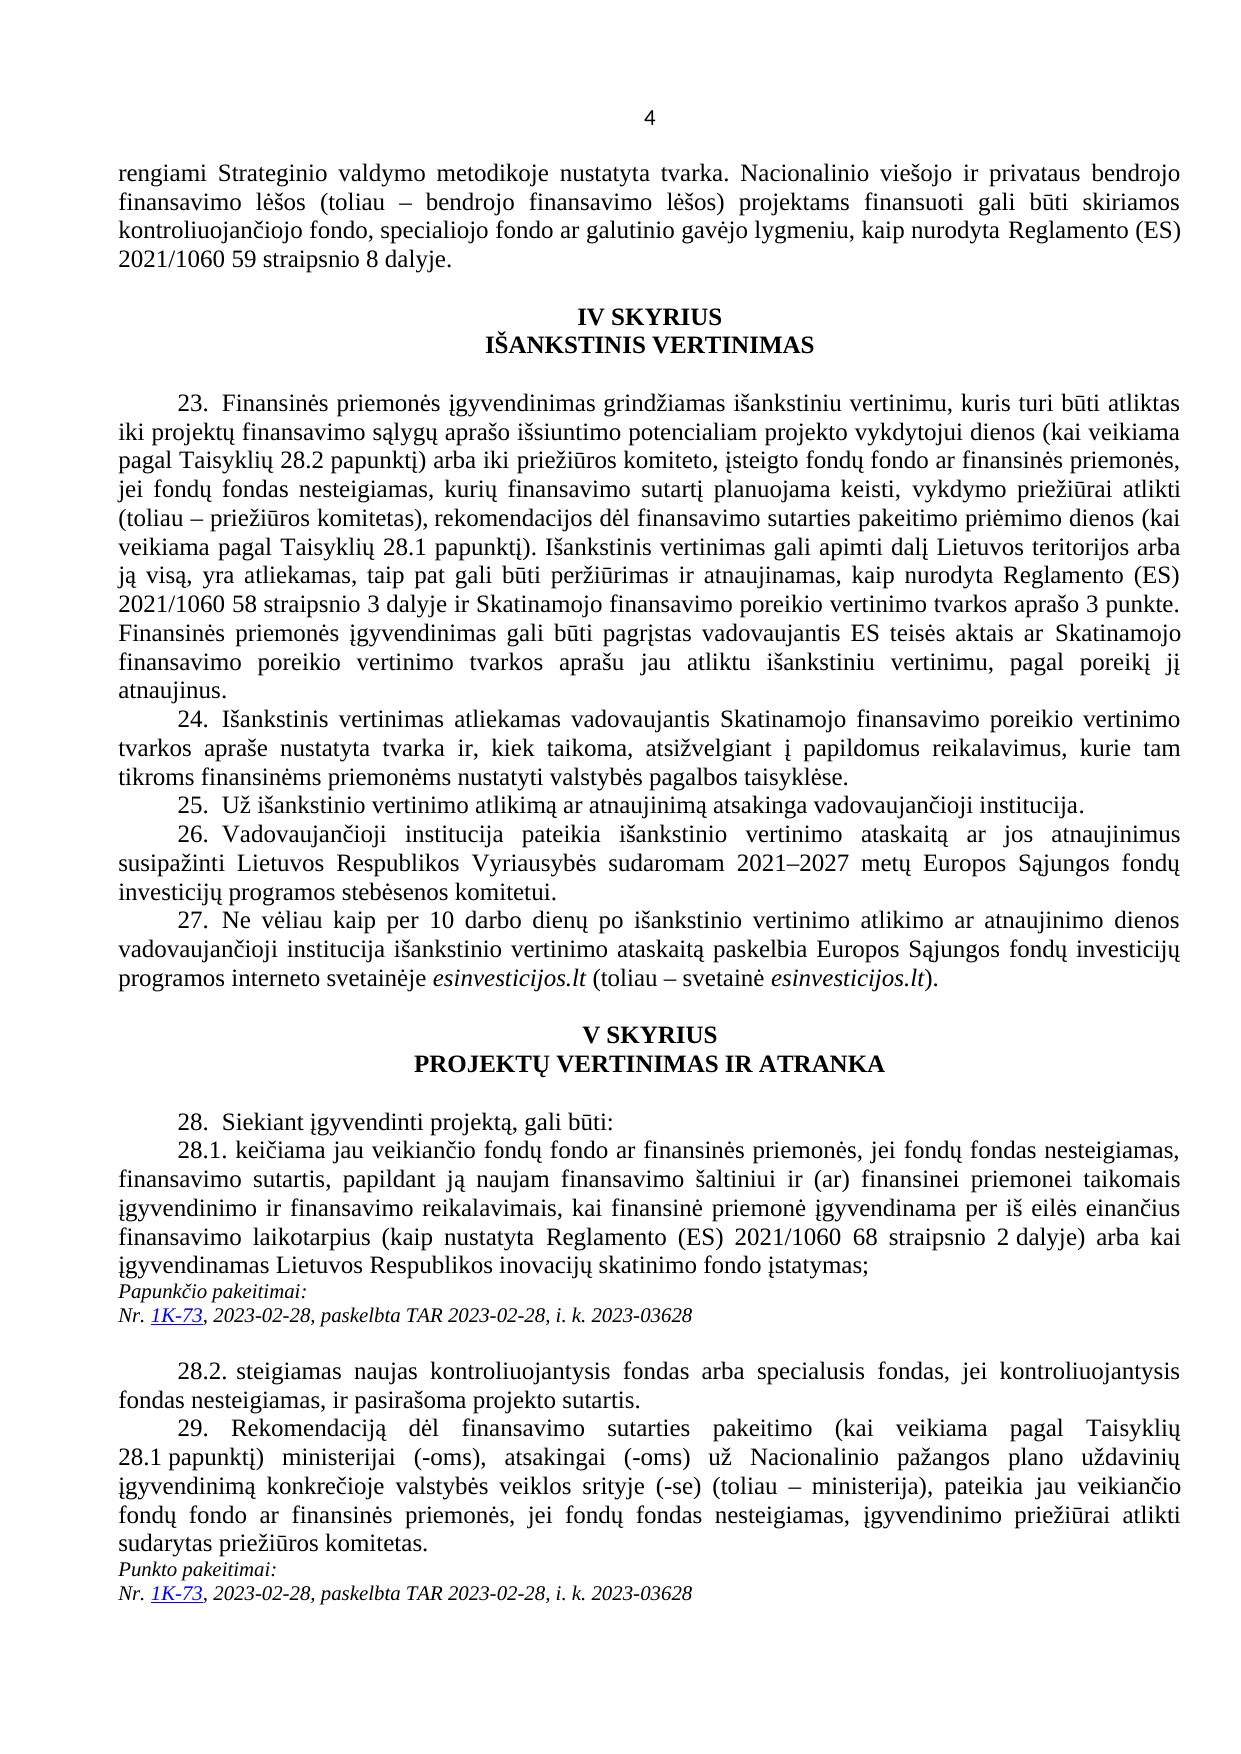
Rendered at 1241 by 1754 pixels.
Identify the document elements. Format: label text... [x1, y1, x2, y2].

text 28. Siekiant įgyvendinti projektą, gali būti: [118, 1107, 1181, 1135]
text Papunkčio pakeitimai: [118, 1279, 1181, 1303]
text IŠANKSTINIS VERTINIMAS [118, 330, 1181, 359]
text Nr. 1K-73, 2023-02-28, paskelbta TAR 2023-02-28, i. k. 2023-03628 [118, 1303, 1181, 1327]
text PROJEKTŲ VERTINIMAS IR ATRANKA [118, 1049, 1181, 1078]
text 29. Rekomendaciją dėl finansavimo sutarties pakeitimo (kai veikiama pagal Taisyklių 28.1 papunktį) ministerijai (-oms), atsakingai (-oms) už Nacionalinio pažangos plano uždavinių įgyvendinimą konkrečioje valstybės veiklos srityje (-se) (toliau – ministerija), pateikia jau veikiančio fondų fondo ar finansinės priemonės, jei fondų fondas nesteigiamas, įgyvendinimo priežiūrai atlikti sudarytas priežiūros komitetas. [118, 1413, 1181, 1557]
text Nr. 1K-73, 2023-02-28, paskelbta TAR 2023-02-28, i. k. 2023-03628 [118, 1581, 1181, 1605]
text 23. Finansinės priemonės įgyvendinimas grindžiamas išankstiniu vertinimu, kuris turi būti atliktas iki projektų finansavimo sąlygų aprašo išsiuntimo potencialiam projekto vykdytojui dienos (kai veikiama pagal Taisyklių 28.2 papunktį) arba iki priežiūros komiteto, įsteigto fondų fondo ar finansinės priemonės, jei fondų fondas nesteigiamas, kurių finansavimo sutartį planuojama keisti, vykdymo priežiūrai atlikti (toliau – priežiūros komitetas), rekomendacijos dėl finansavimo sutarties pakeitimo priėmimo dienos (kai veikiama pagal Taisyklių 28.1 papunktį). Išankstinis vertinimas gali apimti dalį Lietuvos teritorijos arba ją visą, yra atliekamas, taip pat gali būti peržiūrimas ir atnaujinamas, kaip nurodyta Reglamento (ES) 2021/1060 58 straipsnio 3 dalyje ir Skatinamojo finansavimo poreikio vertinimo tvarkos aprašo 3 punkte. Finansinės priemonės įgyvendinimas gali būti pagrįstas vadovaujantis ES teisės aktais ar Skatinamojo finansavimo poreikio vertinimo tvarkos aprašu jau atliktu išankstiniu vertinimu, pagal poreikį jį atnaujinus. [118, 388, 1181, 704]
text V SKYRIUS [118, 1020, 1181, 1049]
text 28.2. steigiamas naujas kontroliuojantysis fondas arba specialusis fondas, jei kontroliuojantysis fondas nesteigiamas, ir pasirašoma projekto sutartis. [118, 1356, 1181, 1413]
text 27. Ne vėliau kaip per 10 darbo dienų po išankstinio vertinimo atlikimo ar atnaujinimo dienos vadovaujančioji institucija išankstinio vertinimo ataskaitą paskelbia Europos Sąjungos fondų investicijų programos interneto svetainėje esinvesticijos.lt (toliau – svetainė esinvesticijos.lt). [118, 905, 1181, 992]
text 28.1. keičiama jau veikiančio fondų fondo ar finansinės priemonės, jei fondų fondas nesteigiamas, finansavimo sutartis, papildant ją naujam finansavimo šaltiniui ir (ar) finansinei priemonei taikomais įgyvendinimo ir finansavimo reikalavimais, kai finansinė priemonė įgyvendinama per iš eilės einančius finansavimo laikotarpius (kaip nustatyta Reglamento (ES) 2021/1060 68 straipsnio 2 dalyje) arba kai įgyvendinamas Lietuvos Respublikos inovacijų skatinimo fondo įstatymas; [118, 1135, 1181, 1279]
text rengiami Strateginio valdymo metodikoje nustatyta tvarka. Nacionalinio viešojo ir privataus bendrojo finansavimo lėšos (toliau – bendrojo finansavimo lėšos) projektams finansuoti gali būti skiriamos kontroliuojančiojo fondo, specialiojo fondo ar galutinio gavėjo lygmeniu, kaip nurodyta Reglamento (ES) 2021/1060 59 straipsnio 8 dalyje. [118, 158, 1181, 273]
text Punkto pakeitimai: [118, 1557, 1181, 1581]
text IV SKYRIUS [118, 302, 1181, 330]
text 24. Išankstinis vertinimas atliekamas vadovaujantis Skatinamojo finansavimo poreikio vertinimo tvarkos apraše nustatyta tvarka ir, kiek taikoma, atsižvelgiant į papildomus reikalavimus, kurie tam tikroms finansinėms priemonėms nustatyti valstybės pagalbos taisyklėse. [118, 704, 1181, 790]
text 26. Vadovaujančioji institucija pateikia išankstinio vertinimo ataskaitą ar jos atnaujinimus susipažinti Lietuvos Respublikos Vyriausybės sudaromam 2021–2027 metų Europos Sąjungos fondų investicijų programos stebėsenos komitetui. [118, 819, 1181, 905]
text 25. Už išankstinio vertinimo atlikimą ar atnaujinimą atsakinga vadovaujančioji institucija. [118, 790, 1181, 819]
